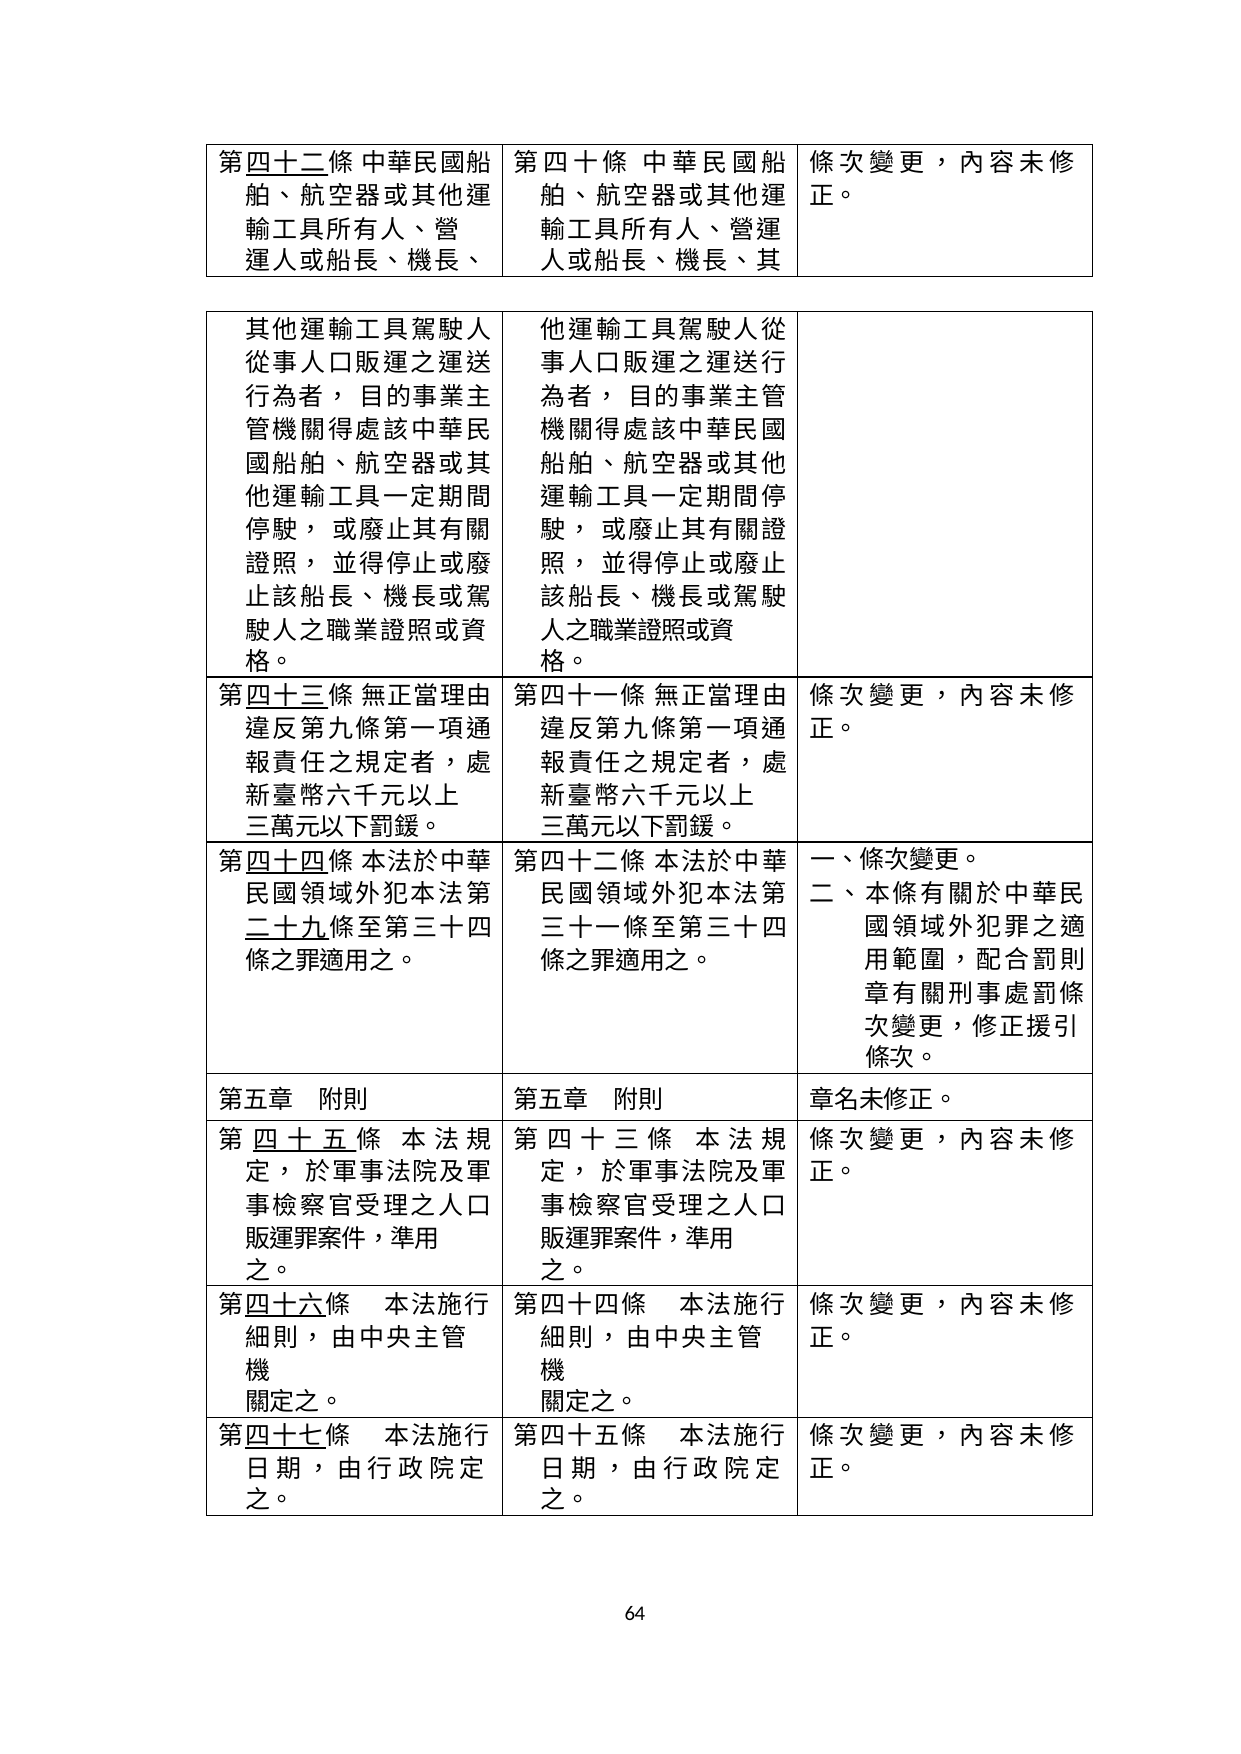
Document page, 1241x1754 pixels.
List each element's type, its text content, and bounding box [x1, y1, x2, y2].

table_cell 第五章 附則 [207, 1074, 502, 1120]
table_cell 第四十三條 本法規定， 於軍事法院及軍事檢察官受理之人口販 運 罪 案 件 ， 準 用 之。 [503, 1121, 797, 1285]
table_cell 第四十三條 無正當理由違反第九條第一項通報責任之規定者，處新臺幣六千元以上 三萬元以下罰鍰。 [207, 678, 502, 841]
table_cell 第四十六條 本法施行細則， 由中央主管機 關定之。 [207, 1286, 502, 1417]
table_cell 章名未修正。 [798, 1074, 1092, 1120]
table_cell 一、條次變更。 二、本條有關於中華民國領域外犯罪之適用範圍，配合罰則章有關刑事處罰條次變更，修正援引 條次。 [798, 843, 1092, 1073]
table_cell 第四十二條 中華民國船舶、航空器或其他運輸工具所有人、營 運人或船長、機長、 [207, 145, 502, 276]
table_cell 第四十五條 本法施行日 期 ， 由 行 政 院 定 之。 [503, 1418, 797, 1515]
table_cell 條次變更，內容未修正。 [798, 145, 1092, 276]
table_cell 第五章 附則 [503, 1074, 797, 1120]
table_cell 第四十一條 無正當理由違反第九條第一項通報責任之規定者，處新臺幣六千元以上 三萬元以下罰鍰。 [503, 678, 797, 841]
table_cell 第四十七條 本法施行日 期 ， 由 行 政 院 定 之。 [207, 1418, 502, 1515]
table_header 其他運輸工具駕駛人從事人口販運之運送行為者， 目的事業主管機關得處該中華民國船舶、航空器或其他運輸工具一定期間停駛， 或廢止其有關證照， 並得停止或廢止該船長、機長或駕駛人之職業證照或資 格。 [207, 312, 502, 676]
table_cell 條次變更，內容未修正。 [798, 1121, 1092, 1285]
table_cell 條次變更，內容未修正。 [798, 1418, 1092, 1515]
table_cell 第四十二條 本法於中華民國領域外犯本法第三十一條至第三十四條之罪適用之。 [503, 843, 797, 1073]
table_cell 第四十五條 本法規定， 於軍事法院及軍事檢察官受理之人口販 運 罪 案 件 ， 準 用 之。 [207, 1121, 502, 1285]
table_header [798, 312, 1092, 676]
table_cell 條次變更，內容未修正。 [798, 1286, 1092, 1417]
table_cell 條次變更，內容未修正。 [798, 678, 1092, 841]
table_cell 第四十條 中華民國船舶、航空器或其他運輸工具所有人、營運 人或船長、機長、其 [503, 145, 797, 276]
table_cell 第四十四條 本法施行細則， 由中央主管機 關定之。 [503, 1286, 797, 1417]
table_header 他運輸工具駕駛人從事人口販運之運送行為者， 目的事業主管機關得處該中華民國船舶、航空器或其他運輸工具一定期間停駛， 或廢止其有關證照， 並得停止或廢止該船長、機長或駕駛人 之 職 業 證 照 或 資 格。 [503, 312, 797, 676]
table_cell 第四十四條 本法於中華民國領域外犯本法第二十九條至第三十四條之罪適用之。 [207, 843, 502, 1073]
